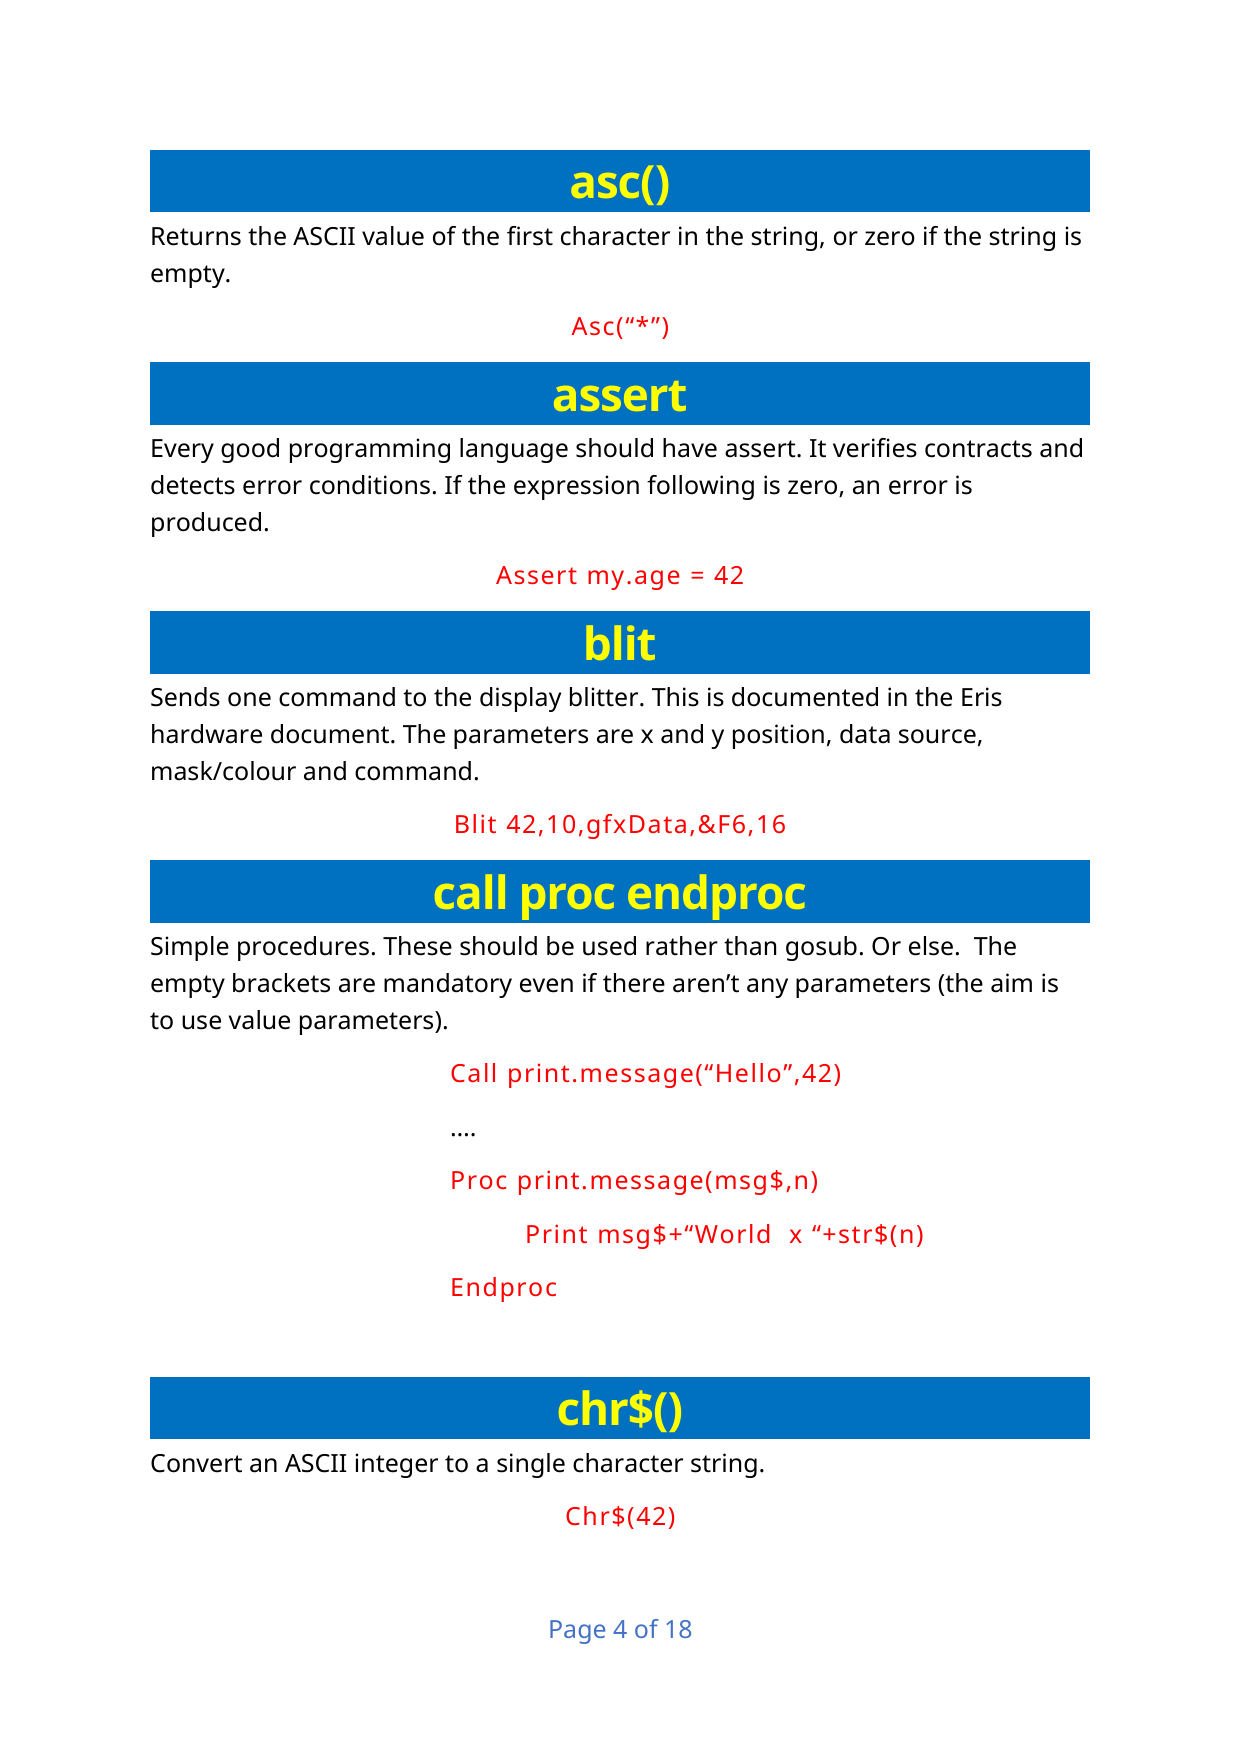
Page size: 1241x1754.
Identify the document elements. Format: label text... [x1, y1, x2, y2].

text Sends one command to the display blitter. This is documented in the Eris hardware document. The parameters are x and y position, data source, mask/colour and command. [150, 680, 1090, 788]
subtitle Call print.message(“Hello”,42) [450, 1056, 1090, 1090]
subtitle Blit 42,10,gfxData,&F6,16 [150, 807, 1090, 841]
subtitle Proc print.message(msg$,n) [450, 1163, 1090, 1197]
title assert [150, 362, 1090, 425]
text Returns the ASCII value of the first character in the string, or zero if the string is empty. [150, 219, 1090, 289]
title asc() [150, 150, 1090, 212]
subtitle Endproc [450, 1270, 1090, 1304]
subtitle Print msg$+“World x “+str$(n) [525, 1216, 1090, 1250]
subtitle Asc(“*”) [150, 309, 1090, 343]
text Convert an ASCII integer to a single character string. [150, 1445, 1090, 1479]
subtitle Chr$(42) [150, 1499, 1090, 1533]
title call proc endproc [150, 860, 1090, 923]
title blit [150, 611, 1090, 674]
text …. [150, 1109, 1090, 1143]
title chr$() [150, 1377, 1090, 1439]
subtitle Assert my.age = 42 [150, 558, 1090, 592]
text Every good programming language should have assert. It verifies contracts and detects error conditions. If the expression following is zero, an error is produced. [150, 431, 1090, 538]
text Simple procedures. These should be used rather than gosub. Or else. The empty brackets are mandatory even if there aren’t any parameters (the aim is to use value parameters). [150, 929, 1090, 1037]
